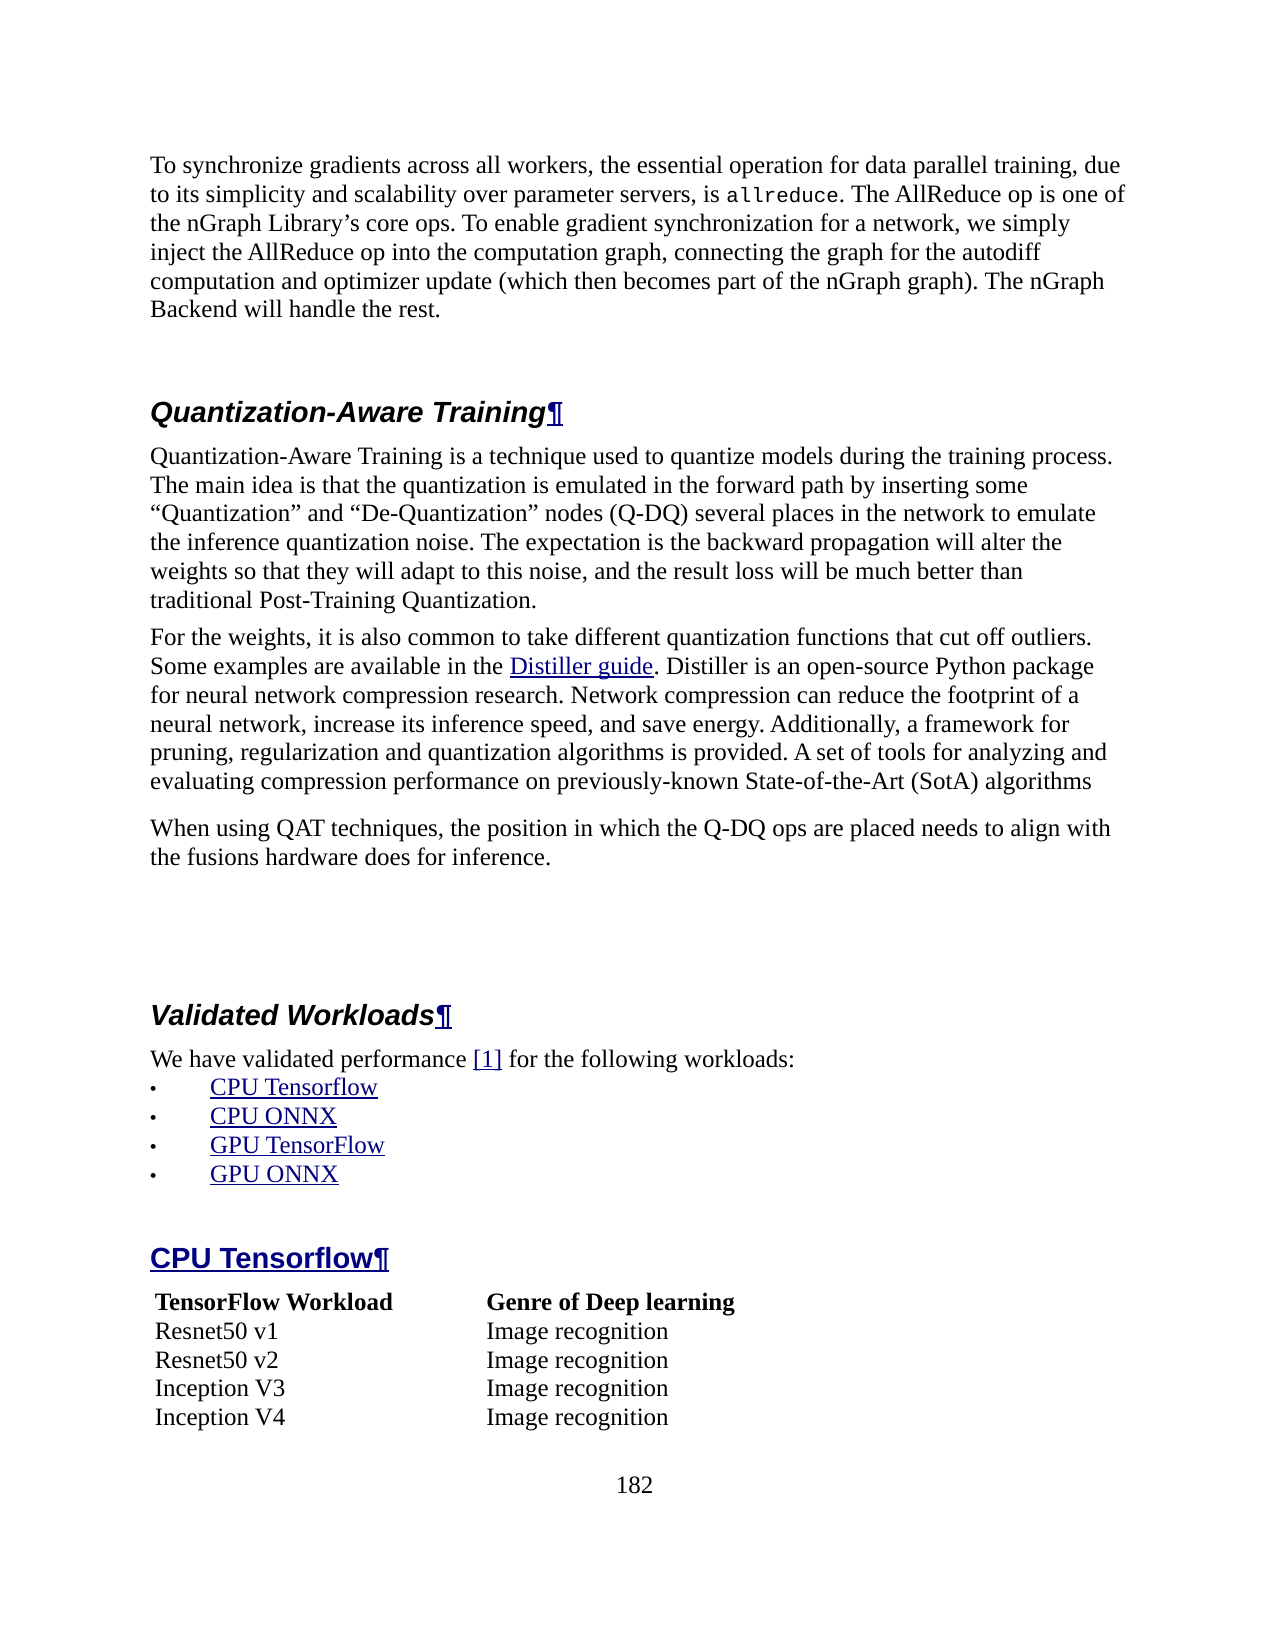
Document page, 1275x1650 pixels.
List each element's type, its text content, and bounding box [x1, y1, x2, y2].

subtitle Quantization-Aware Training¶ [150, 395, 1125, 428]
text Quantization-Aware Training is a technique used to quantize models during the training process. The main idea is that the quantization is emulated in the forward path by inserting some “Quantization” and “De-Quantization” nodes (Q-DQ) several places in the network to emulate the inference quantization noise. The expectation is the backward propagation will alter the weights so that they will adapt to this noise, and the result loss will be much better than traditional Post-Training Quantization. [150, 441, 1125, 613]
list CPU ONNX [150, 1101, 1125, 1130]
table_header Genre of Deep learning [481, 1287, 1125, 1316]
text To synchronize gradients across all workers, the essential operation for data parallel training, due to its simplicity and scalability over parameter servers, is allreduce. The AllReduce op is one of the nGraph Library’s core ops. To enable gradient synchronization for a network, we simply inject the AllReduce op into the computation graph, connecting the graph for the autodiff computation and optimizer update (which then becomes part of the nGraph graph). The nGraph Backend will handle the rest. [150, 150, 1125, 323]
table_cell Image recognition [481, 1316, 1125, 1345]
text We have validated performance [1] for the following workloads: [150, 1044, 1125, 1072]
subtitle Validated Workloads¶ [150, 998, 1125, 1031]
table_cell Inception V3 [150, 1374, 481, 1402]
table_cell Image recognition [481, 1345, 1125, 1373]
table_cell Inception V4 [150, 1402, 481, 1431]
table_header TensorFlow Workload [150, 1287, 481, 1316]
text When using QAT techniques, the position in which the Q-DQ ops are placed needs to align with the fusions hardware does for inference. [150, 813, 1125, 870]
list GPU TensorFlow [150, 1130, 1125, 1159]
table_cell Image recognition [481, 1402, 1125, 1431]
subtitle CPU Tensorflow¶ [150, 1241, 1125, 1275]
list GPU ONNX [150, 1159, 1125, 1187]
table_cell Resnet50 v2 [150, 1345, 481, 1373]
list CPU Tensorflow [150, 1072, 1125, 1101]
text For the weights, it is also common to take different quantization functions that cut off outliers. Some examples are available in the Distiller guide. Distiller is an open-source Python package for neural network compression research. Network compression can reduce the footprint of a neural network, increase its inference speed, and save energy. Additionally, a framework for pruning, regularization and quantization algorithms is provided. A set of tools for analyzing and evaluating compression performance on previously-known State-of-the-Art (SotA) algorithms [150, 622, 1125, 795]
table_cell Resnet50 v1 [150, 1316, 481, 1345]
table_cell Image recognition [481, 1374, 1125, 1402]
